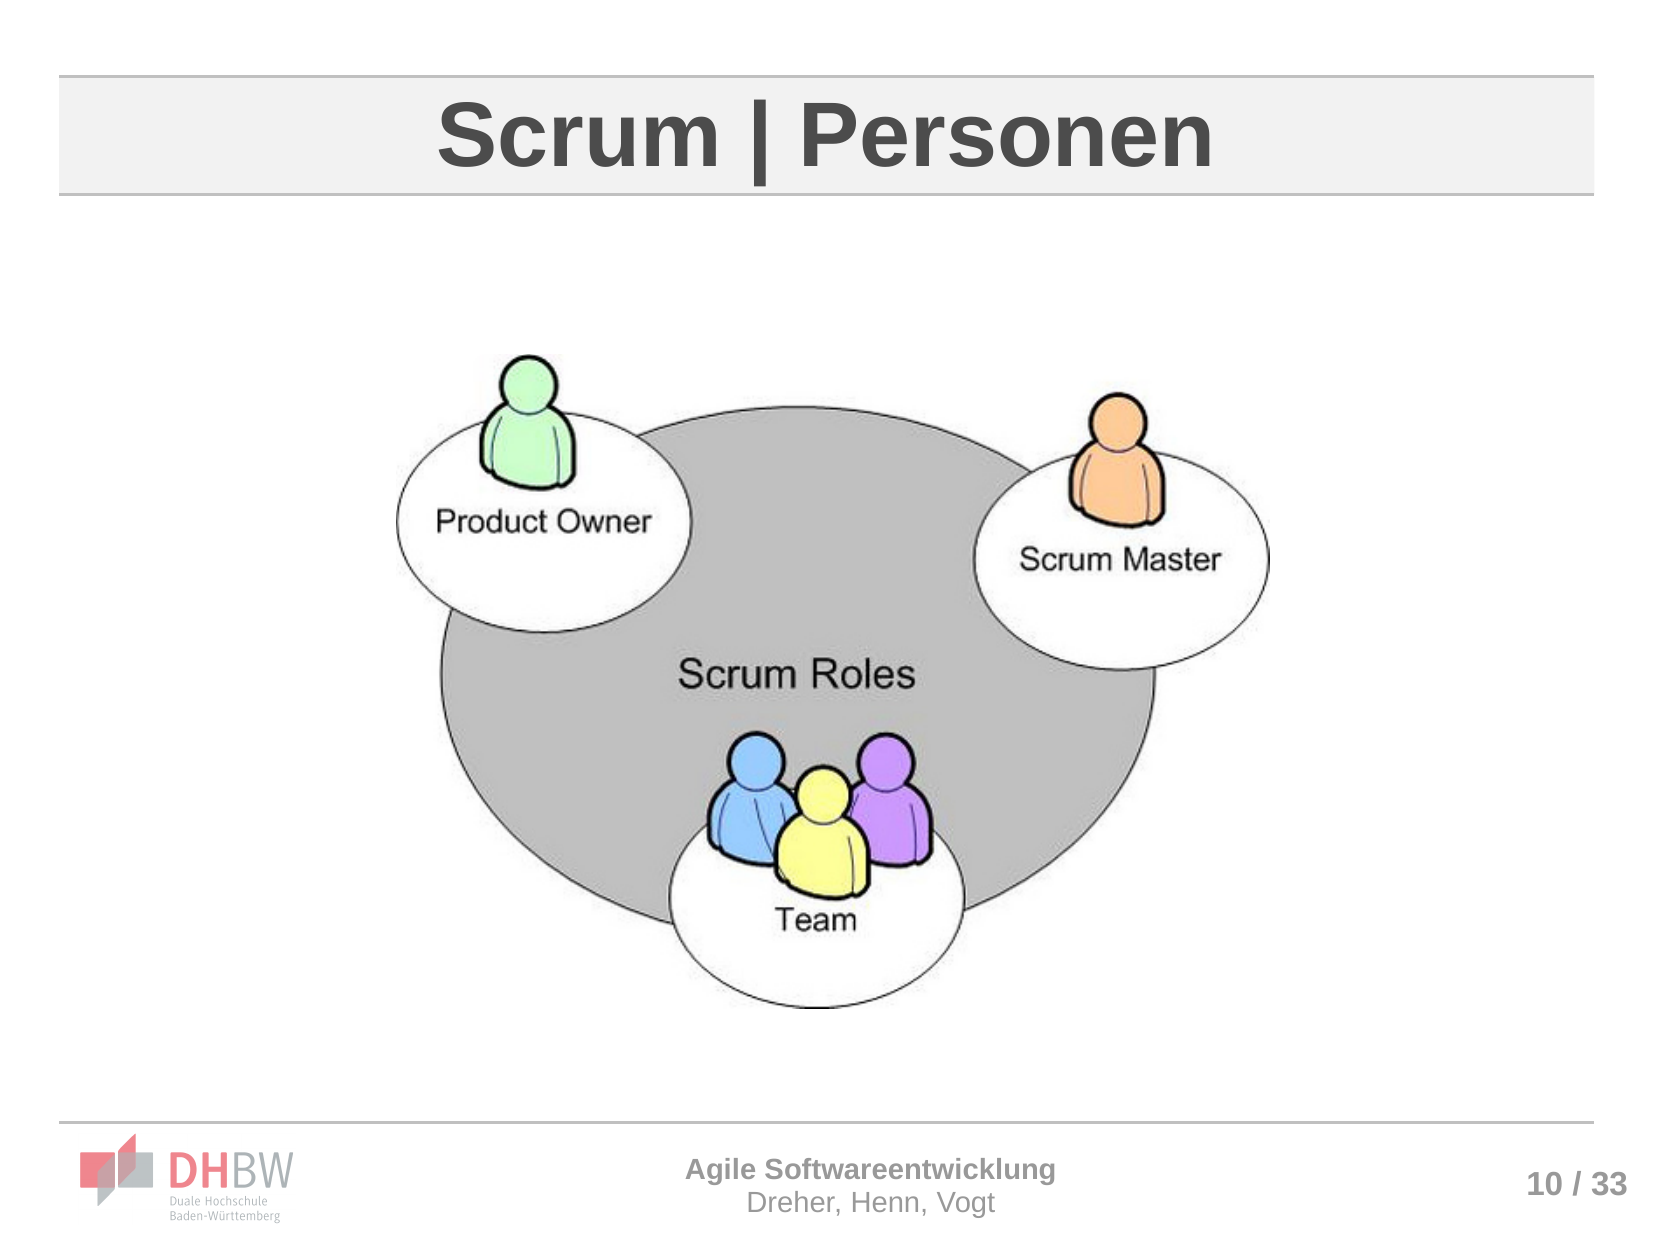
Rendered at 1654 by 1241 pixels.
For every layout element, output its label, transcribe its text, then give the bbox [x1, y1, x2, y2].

title Scrum | Personen [82, 31, 1571, 239]
picture [78, 1133, 296, 1225]
picture [396, 354, 1270, 1010]
